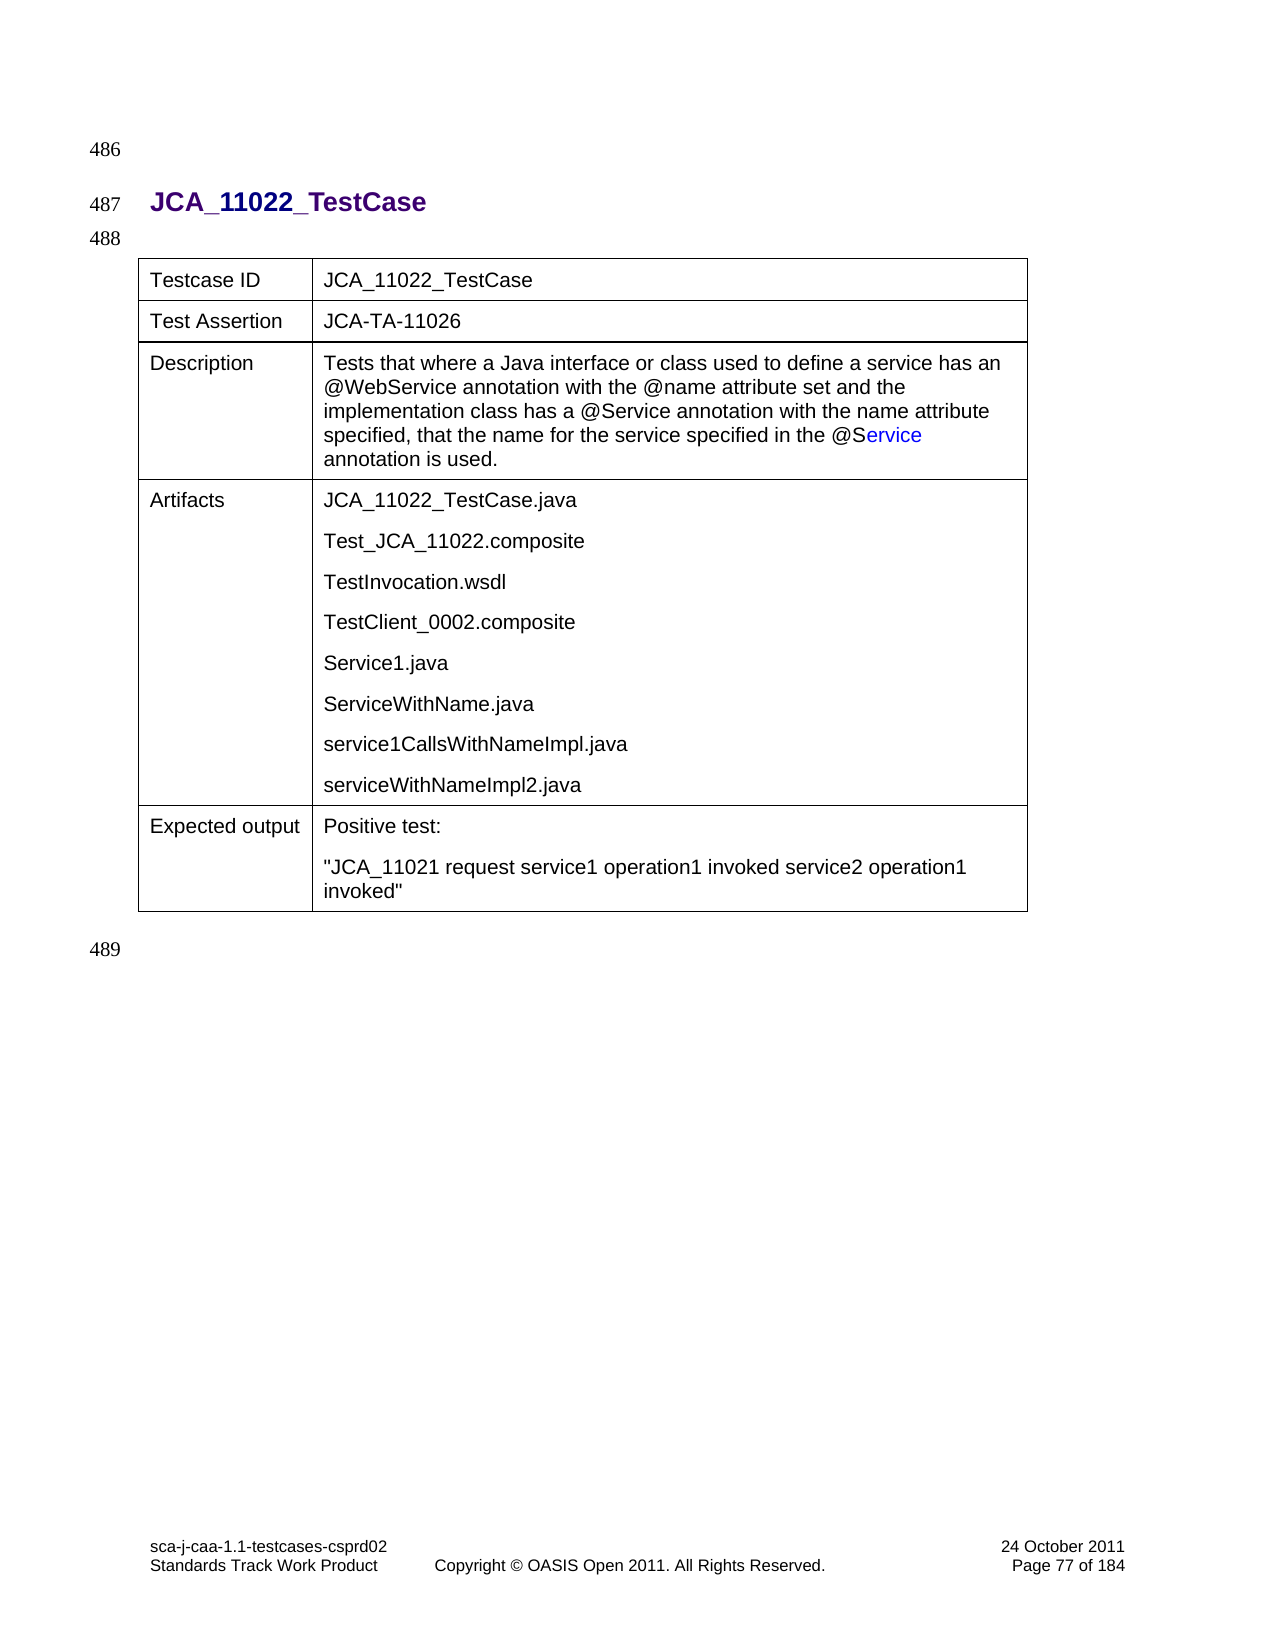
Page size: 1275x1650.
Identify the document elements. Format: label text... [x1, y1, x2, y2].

subtitle JCA_11022_TestCase [150, 186, 1125, 217]
table_header Testcase ID [139, 259, 312, 300]
table_header JCA_11022_TestCase [313, 259, 1027, 300]
table_cell Tests that where a Java interface or class used to define a service has an @WebService annotation with the @name attribute set and the implementation class has a @Service annotation with the name attribute specified, that the name for the service specified in the @Service annotation is used. [313, 343, 1027, 479]
table_cell Test Assertion [139, 301, 312, 341]
table_cell Expected output [139, 806, 312, 911]
table_cell Positive test: "JCA_11021 request service1 operation1 invoked service2 operation1 invoked" [313, 806, 1027, 911]
table_cell Description [139, 343, 312, 479]
table_cell Artifacts [139, 480, 312, 805]
table_cell JCA-TA-11026 [313, 301, 1027, 341]
table_cell JCA_11022_TestCase.java Test_JCA_11022.composite TestInvocation.wsdl TestClient_0002.composite Service1.java ServiceWithName.java service1CallsWithNameImpl.java serviceWithNameImpl2.java [313, 480, 1027, 805]
